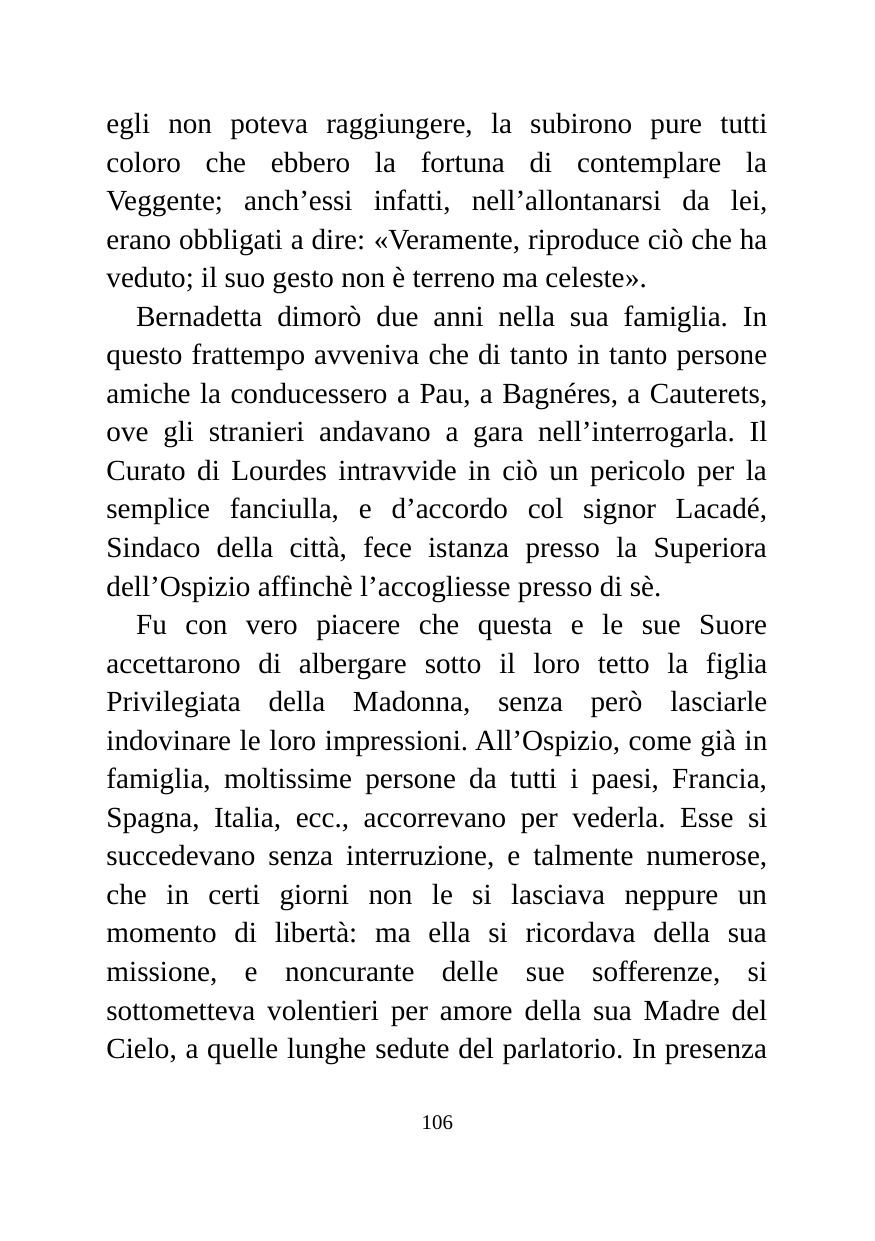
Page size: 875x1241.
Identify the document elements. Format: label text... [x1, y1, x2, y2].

text Bernadetta dimorò due anni nella sua famiglia. In questo frattempo avveniva che di tanto in tanto persone amiche la conducessero a Pau, a Bagnéres, a Cauterets, ove gli stranieri andavano a gara nell’interrogarla. Il Curato di Lourdes intravvide in ciò un pericolo per la semplice fanciulla, e d’accordo col signor Lacadé, Sindaco della città, fece istanza presso la Superiora dell’Ospizio affinchè l’accogliesse presso di sè. [106, 299, 768, 602]
text Fu con vero piacere che questa e le sue Suore accettarono di albergare sotto il loro tetto la figlia Privilegiata della Madonna, senza però lasciarle indovinare le loro impressioni. All’Ospizio, come già in famiglia, moltissime persone da tutti i paesi, Francia, Spagna, Italia, ecc., accorrevano per vederla. Esse si succedevano senza interruzione, e talmente numerose, che in certi giorni non le si lasciava neppure un momento di libertà: ma ella si ricordava della sua missione, e noncurante delle sue sofferenze, si sottometteva volentieri per amore della sua Madre del Cielo, a quelle lunghe sedute del parlatorio. In presenza [106, 607, 768, 1065]
text egli non poteva raggiungere, la subirono pure tutti coloro che ebbero la fortuna di contemplare la Veggente; anch’essi infatti, nell’allontanarsi da lei, erano obbligati a dire: «Veramente, riproduce ciò che ha veduto; il suo gesto non è terreno ma celeste». [106, 106, 768, 294]
